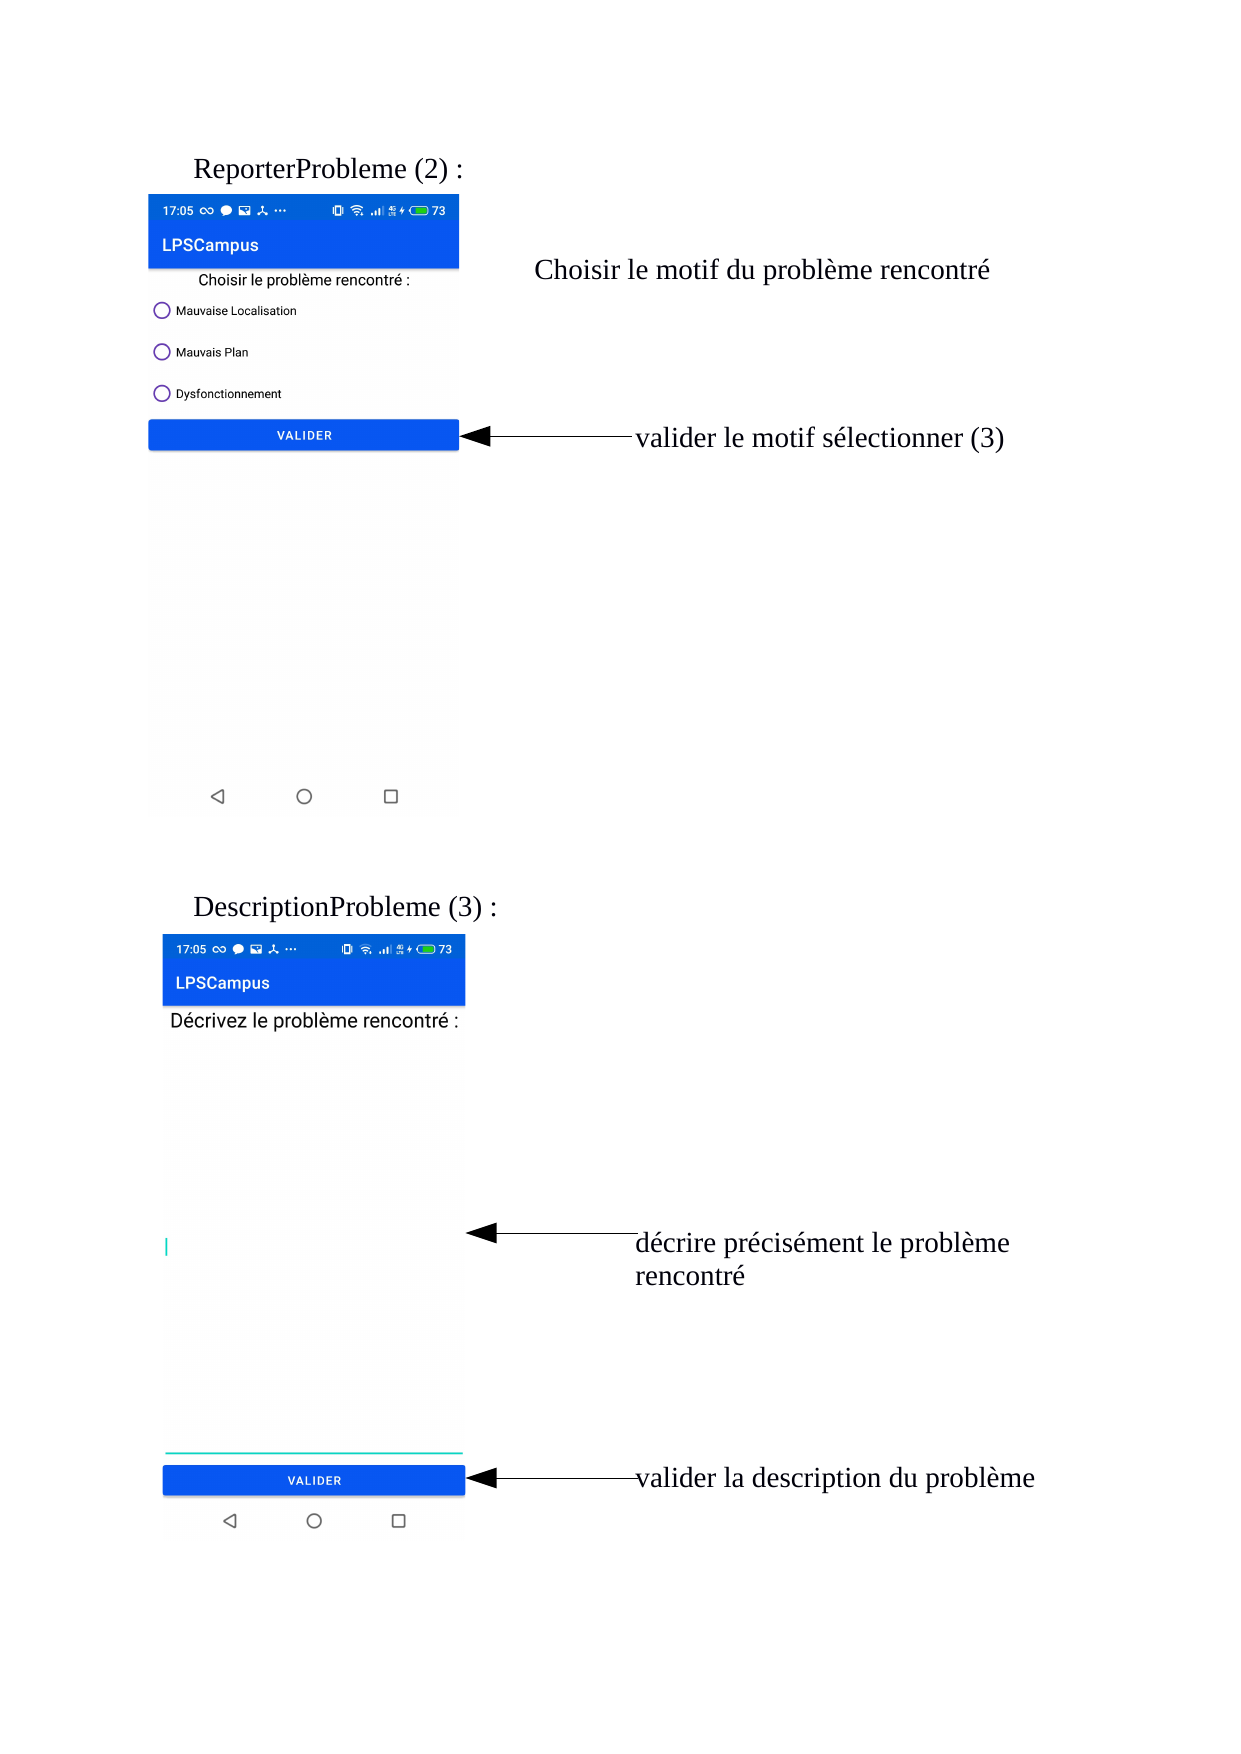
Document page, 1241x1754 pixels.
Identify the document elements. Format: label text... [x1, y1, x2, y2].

picture [162, 934, 466, 1541]
text DescriptionProbleme (3) : [118, 889, 1122, 923]
text [118, 252, 148, 286]
text [118, 420, 148, 453]
text [118, 1225, 162, 1292]
text Choisir le motif du problème rencontré [460, 252, 1122, 286]
text décrire précisément le problème rencontré [466, 1225, 1122, 1292]
text ReporterProbleme (2) : [118, 152, 1122, 185]
text [118, 1460, 162, 1493]
text valider le motif sélectionner (3) [460, 420, 1122, 453]
picture [148, 194, 460, 817]
text valider la description du problème [466, 1460, 1122, 1493]
